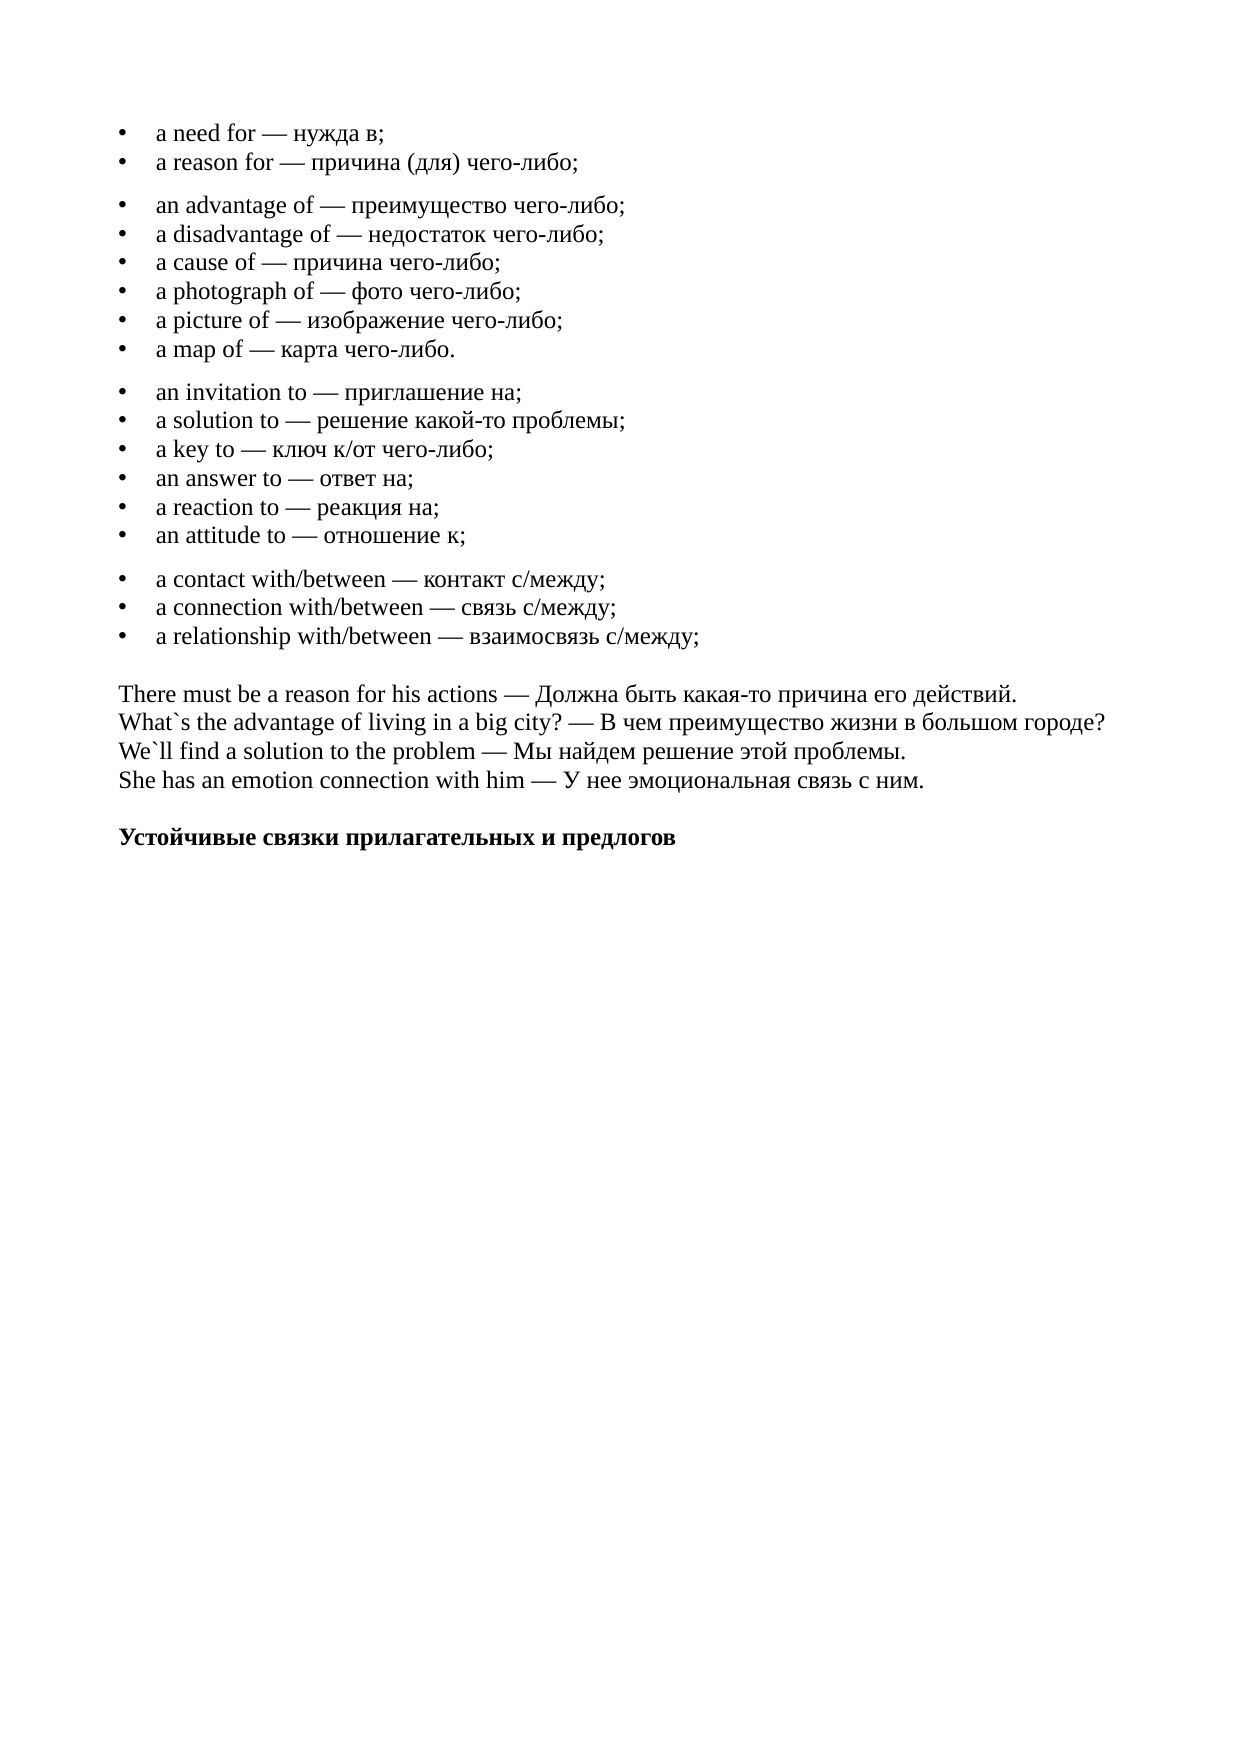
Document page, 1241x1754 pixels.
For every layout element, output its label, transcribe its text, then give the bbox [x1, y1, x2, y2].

list a solution to — решение какой-то проблемы; [118, 406, 1122, 434]
list a contact with/between — контакт с/между; [118, 564, 1122, 592]
list a reaction to — реакция на; [118, 492, 1122, 521]
list a need for — нужда в; [118, 118, 1122, 147]
list a disadvantage of — недостаток чего-либо; [118, 219, 1122, 247]
list an answer to — ответ на; [118, 463, 1122, 492]
text Устойчивые связки прилагательных и предлогов [118, 822, 1122, 851]
list a connection with/between — связь с/между; [118, 592, 1122, 621]
list an invitation to — приглашение на; [118, 377, 1122, 406]
list a reason for — причина (для) чего-либо; [118, 147, 1122, 176]
text We`ll find a solution to the problem — Мы найдем решение этой проблемы. [118, 736, 1122, 765]
list a map of — карта чего-либо. [118, 334, 1122, 362]
text There must be a reason for his actions — Должна быть какая-то причина его действий. [118, 679, 1122, 707]
list a relationship with/between — взаимосвязь с/между; [118, 621, 1122, 650]
list a picture of — изображение чего-либо; [118, 305, 1122, 334]
text What`s the advantage of living in a big city? — В чем преимущество жизни в большом городе? [118, 707, 1122, 736]
list a photograph of — фото чего-либо; [118, 276, 1122, 305]
list an advantage of — преимущество чего-либо; [118, 190, 1122, 219]
list an attitude to — отношение к; [118, 521, 1122, 549]
list a key to — ключ к/от чего-либо; [118, 434, 1122, 463]
list a cause of — причина чего-либо; [118, 247, 1122, 276]
text She has an emotion connection with him — У нее эмоциональная связь с ним. [118, 765, 1122, 794]
